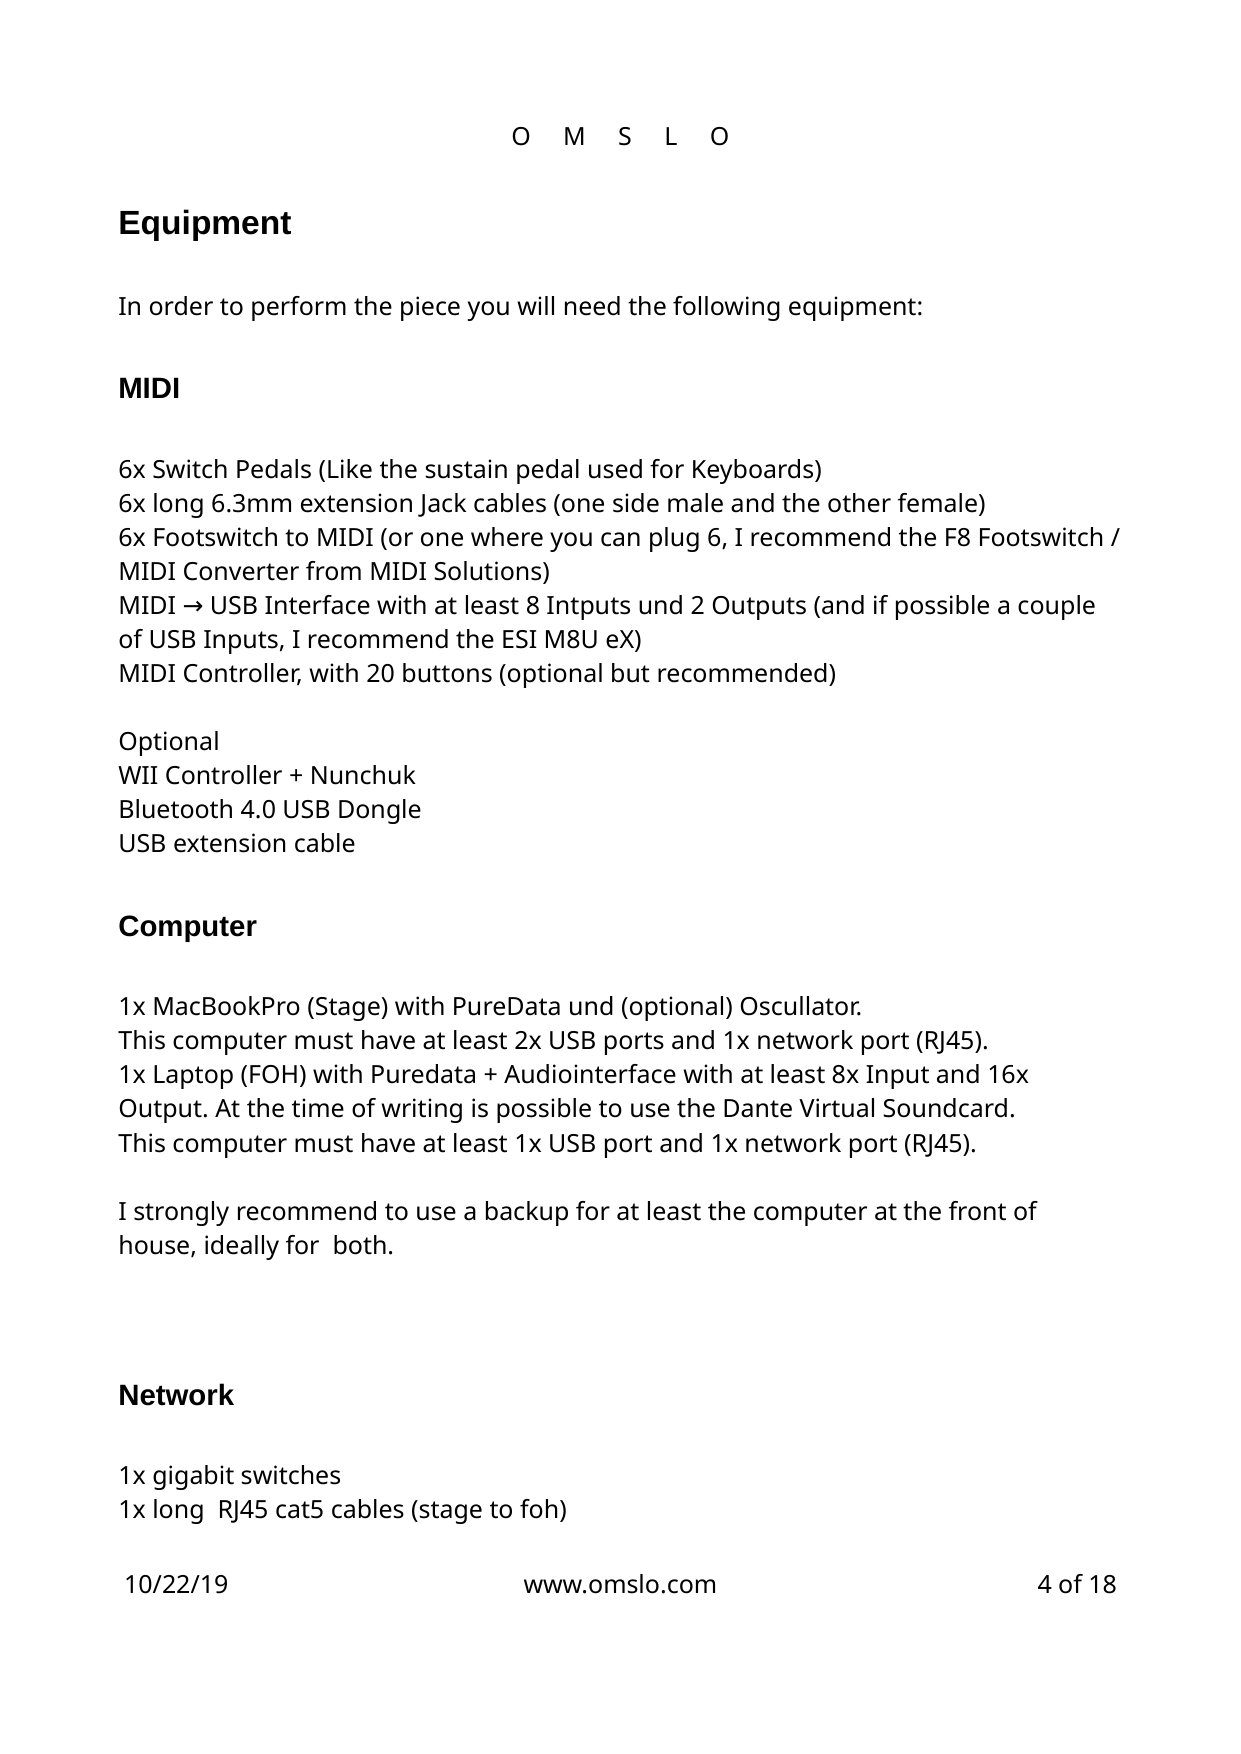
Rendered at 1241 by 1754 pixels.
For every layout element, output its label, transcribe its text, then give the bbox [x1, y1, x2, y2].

subtitle Computer [118, 909, 1122, 942]
subtitle Equipment [118, 203, 1122, 242]
text 1x Laptop (FOH) with Puredata + Audiointerface with at least 8x Input and 16x Output. At the time of writing is possible to use the Dante Virtual Soundcard. [118, 1057, 1122, 1125]
text 1x gigabit switches [118, 1458, 1122, 1492]
text This computer must have at least 2x USB ports and 1x network port (RJ45). [118, 1023, 1122, 1057]
text 6x Footswitch to MIDI (or one where you can plug 6, I recommend the F8 Footswitch / MIDI Converter from MIDI Solutions) [118, 519, 1122, 587]
text I strongly recommend to use a backup for at least the computer at the front of house, ideally for both. [118, 1193, 1122, 1261]
text Optional [118, 724, 1122, 758]
text WII Controller + Nunchuk [118, 758, 1122, 792]
text MIDI Controller, with 20 buttons (optional but recommended) [118, 656, 1122, 690]
text MIDI → USB Interface with at least 8 Intputs und 2 Outputs (and if possible a couple of USB Inputs, I recommend the ESI M8U eX) [118, 587, 1122, 656]
subtitle Network [118, 1310, 1122, 1411]
text This computer must have at least 1x USB port and 1x network port (RJ45). [118, 1125, 1122, 1159]
text 6x long 6.3mm extension Jack cables (one side male and the other female) [118, 485, 1122, 519]
text In order to perform the piece you will need the following equipment: [118, 288, 1122, 322]
text 1x MacBookPro (Stage) with PureData und (optional) Oscullator. [118, 989, 1122, 1023]
text Bluetooth 4.0 USB Dongle [118, 792, 1122, 826]
text 1x long RJ45 cat5 cables (stage to foh) [118, 1492, 1122, 1526]
text 6x Switch Pedals (Like the sustain pedal used for Keyboards) [118, 451, 1122, 485]
text USB extension cable [118, 826, 1122, 860]
subtitle MIDI [118, 371, 1122, 405]
